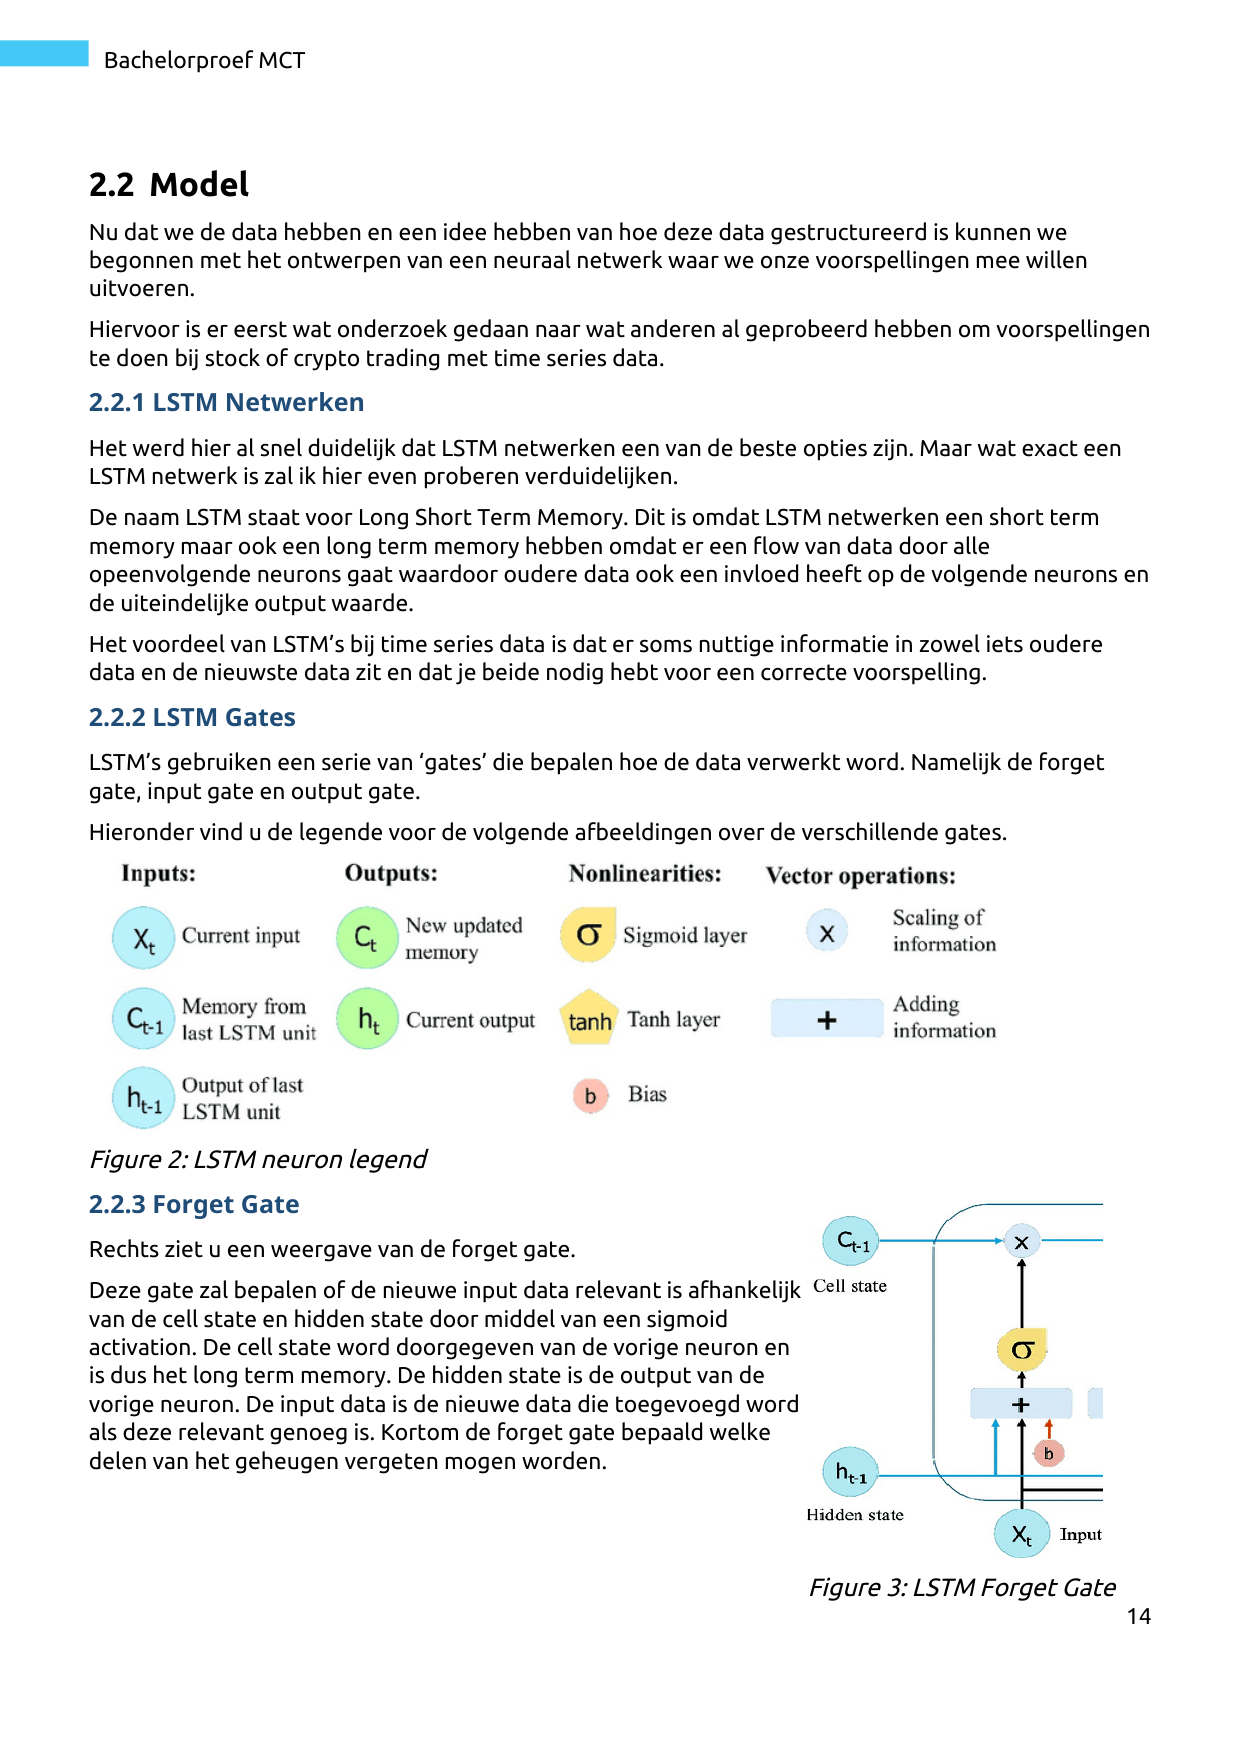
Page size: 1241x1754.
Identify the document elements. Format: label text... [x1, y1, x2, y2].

picture [107, 858, 999, 1130]
text Figure 3: LSTM Forget Gate [808, 1558, 1119, 1601]
subtitle 2.2.1 LSTM Netwerken [89, 385, 1152, 419]
text Deze gate zal bepalen of de nieuwe input data relevant is afhankelijk van de cell state en hidden state door middel van een sigmoid activation. De cell state word doorgegeven van de vorige neuron en is dus het long term memory. De hidden state is de output van de vorige neuron. De input data is de nieuwe data die toegevoegd word als deze relevant genoeg is. Kortom de forget gate bepaald welke delen van het geheugen vergeten mogen worden. [89, 1277, 807, 1474]
text Hieronder vind u de legende voor de volgende afbeeldingen over de verschillende gates. [89, 818, 1152, 844]
text De naam LSTM staat voor Long Short Term Memory. Dit is omdat LSTM netwerken een short term memory maar ook een long term memory hebben omdat er een flow van data door alle opeenvolgende neurons gaat waardoor oudere data ook een invloed heeft op de volgende neurons en de uiteindelijke output waarde. [89, 504, 1152, 615]
text Het werd hier al snel duidelijk dat LSTM netwerken een van de beste opties zijn. Maar wat exact een LSTM netwerk is zal ik hier even proberen verduidelijken. [89, 434, 1152, 489]
subtitle 2.2.3 Forget Gate [89, 1186, 1152, 1221]
text LSTM’s gebruiken een serie van ‘gates’ die bepalen hoe de data verwerkt word. Namelijk de forget gate, input gate en output gate. [89, 749, 1152, 803]
picture [807, 1188, 1103, 1558]
text Rechts ziet u een weergave van de forget gate. [89, 1236, 807, 1262]
subtitle Model [89, 164, 1152, 202]
text Het voordeel van LSTM’s bij time series data is dat er soms nuttige informatie in zowel iets oudere data en de nieuwste data zit en dat je beide nodig hebt voor een correcte voorspelling. [89, 630, 1152, 685]
text Hiervoor is er eerst wat onderzoek gedaan naar wat anderen al geprobeerd hebben om voorspellingen te doen bij stock of crypto trading met time series data. [89, 316, 1152, 371]
text Figure 2: LSTM neuron legend [88, 1130, 1017, 1173]
subtitle 2.2.2 LSTM Gates [89, 699, 1152, 733]
text Nu dat we de data hebben en een idee hebben van hoe deze data gestructureerd is kunnen we begonnen met het ontwerpen van een neuraal netwerk waar we onze voorspellingen mee willen uitvoeren. [89, 218, 1152, 301]
